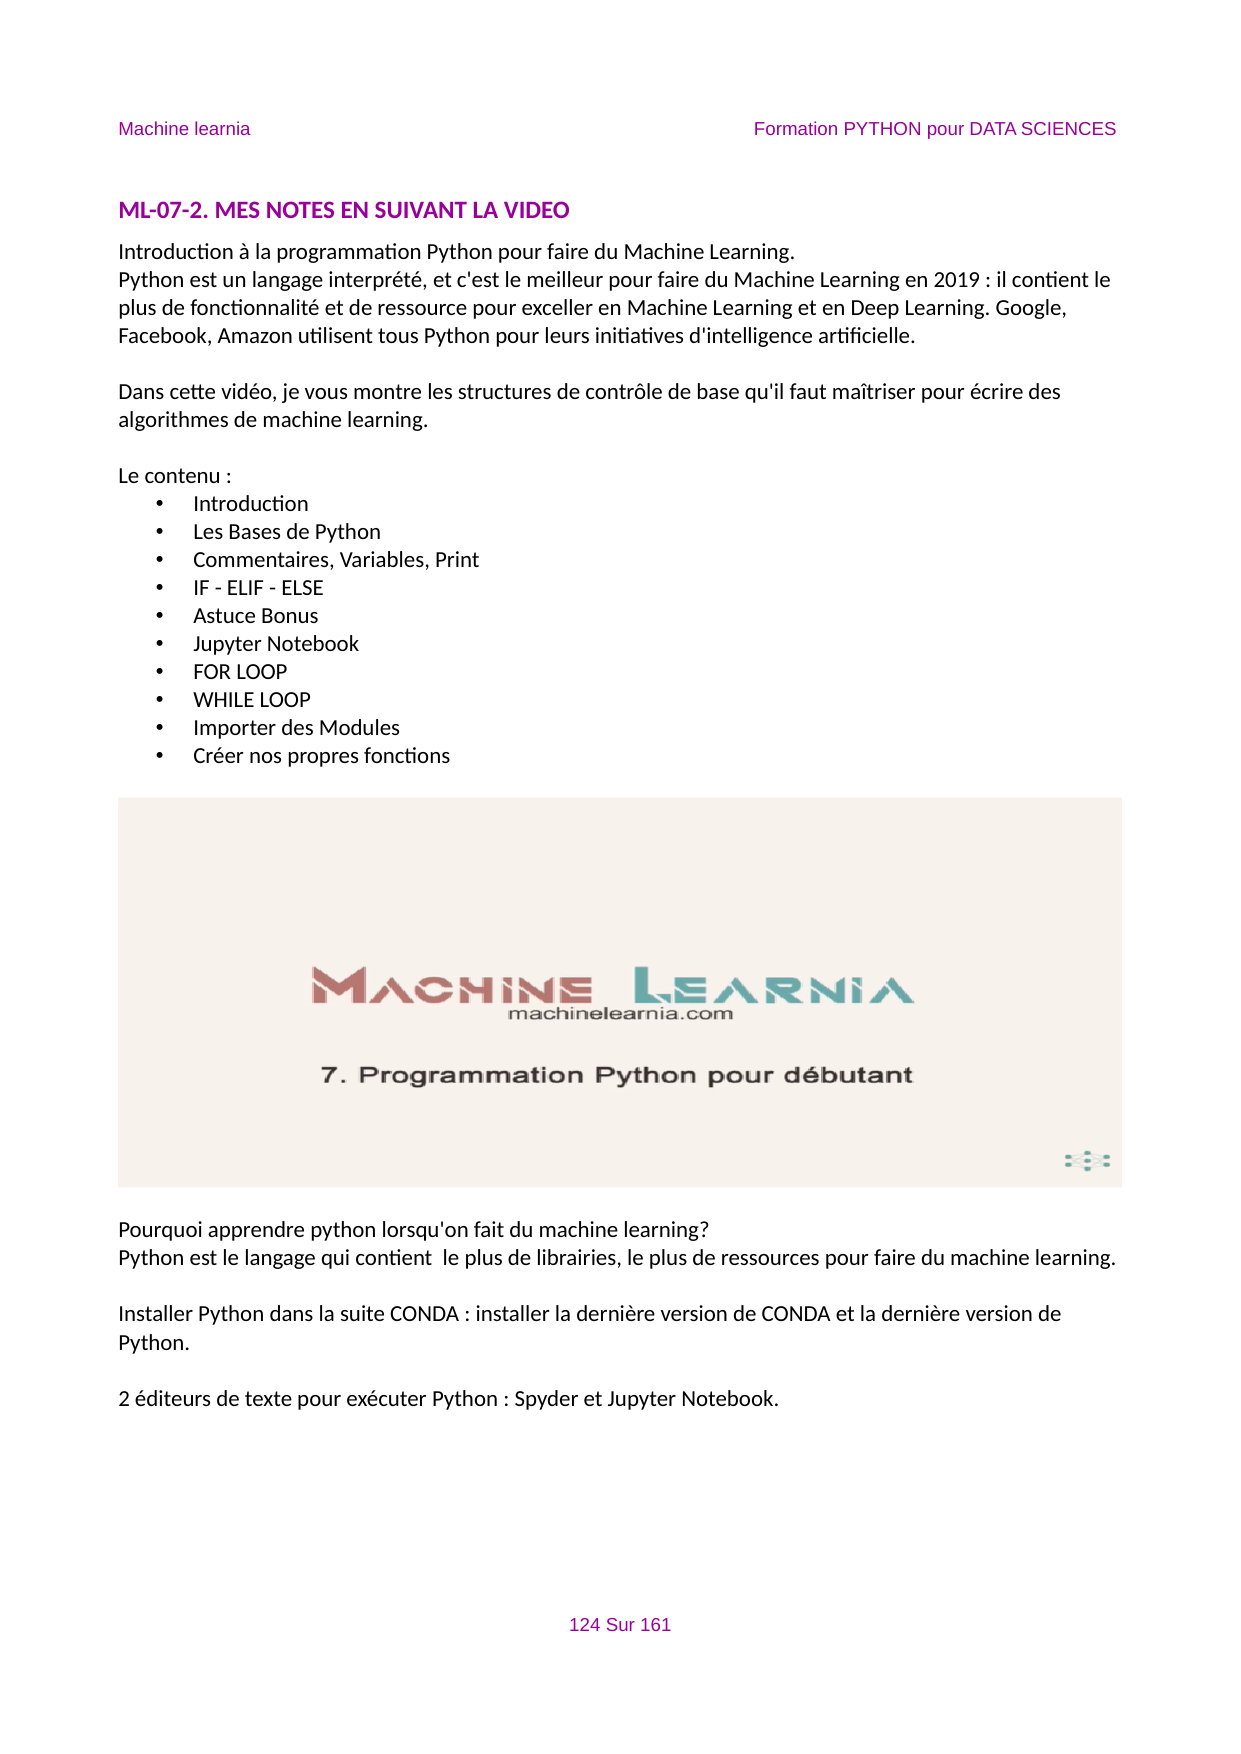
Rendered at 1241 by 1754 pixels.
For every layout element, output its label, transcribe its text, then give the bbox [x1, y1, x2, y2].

text Python est le langage qui contient le plus de librairies, le plus de ressources pour faire du machine learning. [118, 1243, 1122, 1272]
text Installer Python dans la suite CONDA : installer la dernière version de CONDA et la dernière version de Python. [118, 1299, 1122, 1356]
list FOR LOOP [156, 657, 1122, 686]
list Importer des Modules [156, 713, 1122, 742]
subtitle ML-07-2. MES NOTES EN SUIVANT LA VIDEO [118, 194, 1122, 225]
list IF - ELIF - ELSE [156, 573, 1122, 601]
list Jupyter Notebook [156, 629, 1122, 657]
list Introduction [156, 489, 1122, 517]
list Créer nos propres fonctions [156, 742, 1122, 769]
list Astuce Bonus [156, 601, 1122, 629]
picture [118, 797, 1122, 1188]
text Python est un langage interprété, et c'est le meilleur pour faire du Machine Learning en 2019 : il contient le plus de fonctionnalité et de ressource pour exceller en Machine Learning et en Deep Learning. Google, Facebook, Amazon utilisent tous Python pour leurs initiatives d'intelligence artificielle. [118, 265, 1122, 349]
text Le contenu : [118, 461, 1122, 489]
list Commentaires, Variables, Print [156, 545, 1122, 573]
list WHILE LOOP [156, 686, 1122, 713]
text Introduction à la programmation Python pour faire du Machine Learning. [118, 237, 1122, 265]
text Dans cette vidéo, je vous montre les structures de contrôle de base qu'il faut maîtriser pour écrire des algorithmes de machine learning. [118, 377, 1122, 433]
text Pourquoi apprendre python lorsqu'on fait du machine learning? [118, 1216, 1122, 1243]
text 2 éditeurs de texte pour exécuter Python : Spyder et Jupyter Notebook. [118, 1384, 1122, 1412]
list Les Bases de Python [156, 517, 1122, 545]
